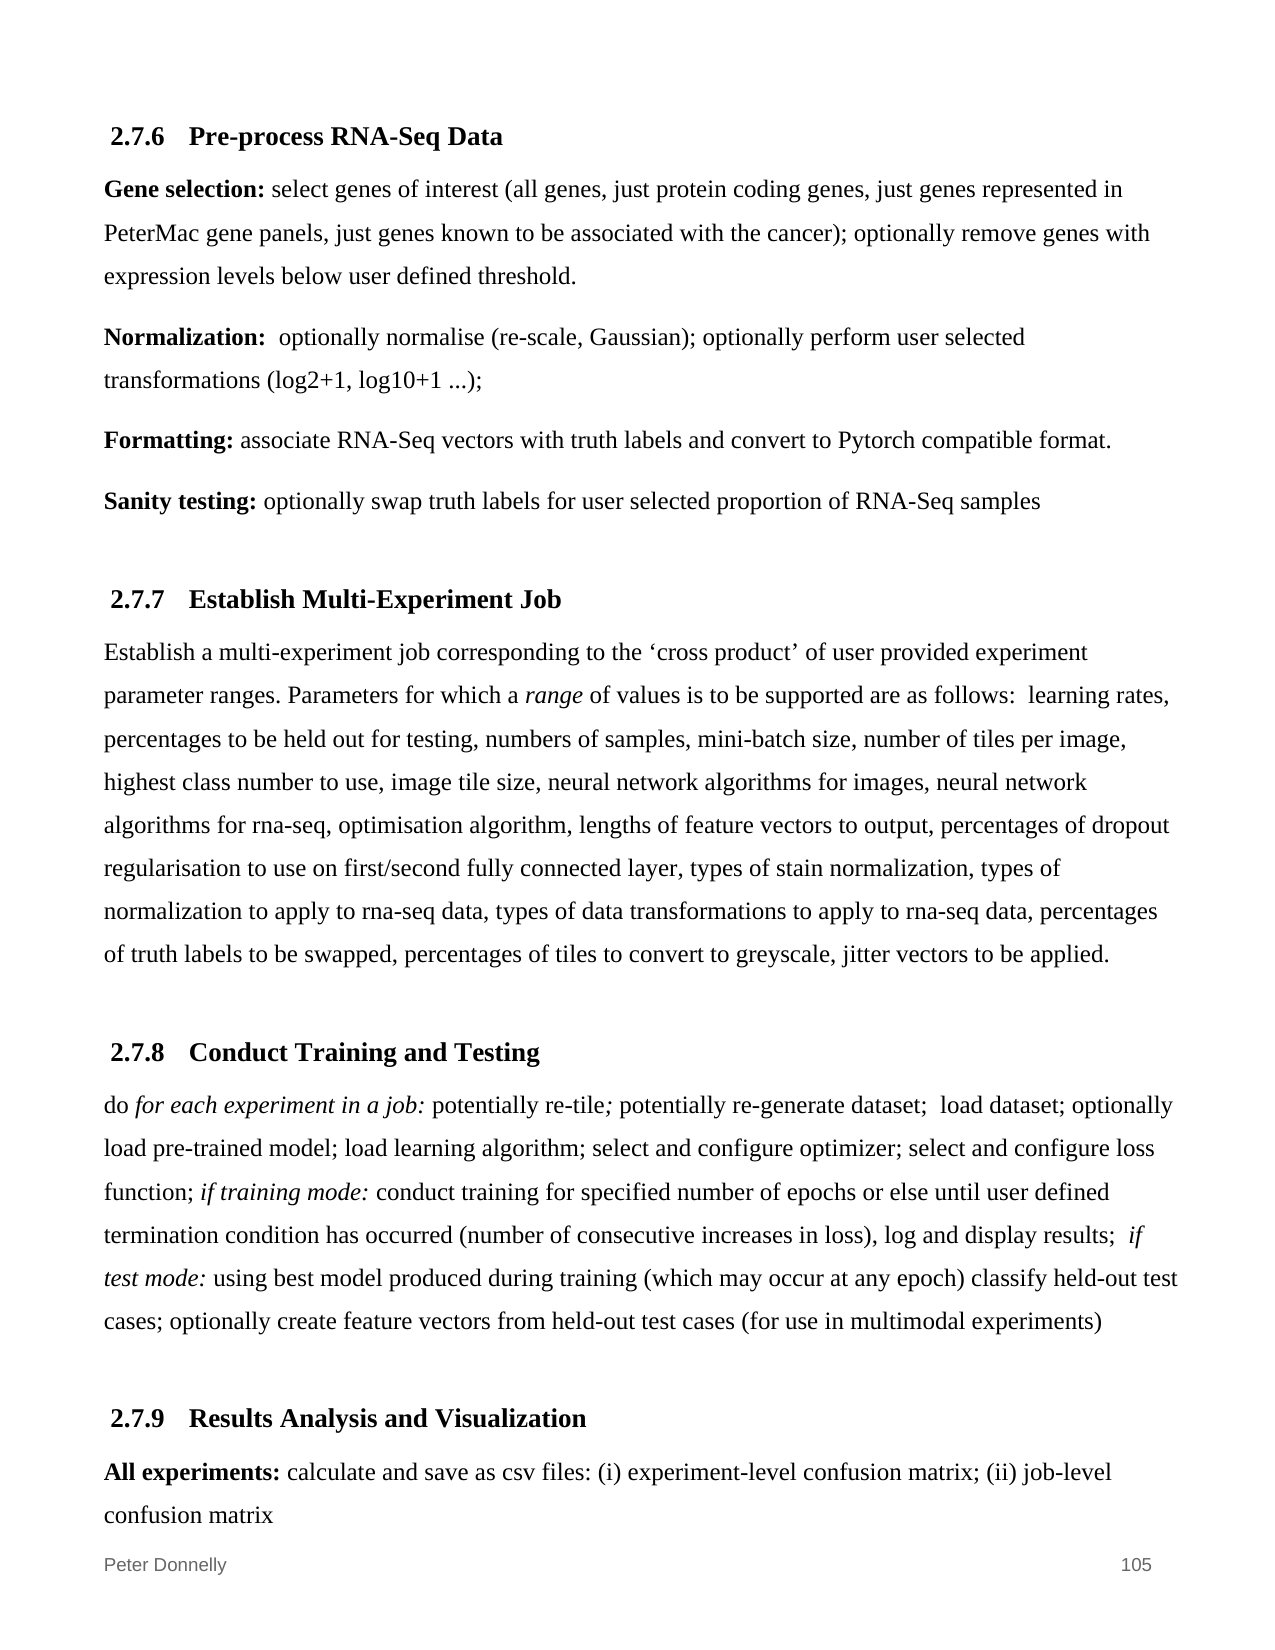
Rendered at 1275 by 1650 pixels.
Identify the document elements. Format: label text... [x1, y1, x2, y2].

subtitle Establish Multi-Experiment Job [103, 583, 1181, 614]
subtitle Pre-process RNA-Seq Data [103, 120, 1181, 151]
text Normalization: optionally normalise (re-scale, Gaussian); optionally perform user selected transformations (log2+1, log10+1 ...); [103, 322, 1181, 393]
text Establish a multi-experiment job corresponding to the ‘cross product’ of user provided experiment parameter ranges. Parameters for which a range of values is to be supported are as follows: learning rates, percentages to be held out for testing, numbers of samples, mini-batch size, number of tiles per image, highest class number to use, image tile size, neural network algorithms for images, neural network algorithms for rna-seq, optimisation algorithm, lengths of feature vectors to output, percentages of dropout regularisation to use on first/second fully connected layer, types of stain normalization, types of normalization to apply to rna-seq data, types of data transformations to apply to rna-seq data, percentages of truth labels to be swapped, percentages of tiles to convert to greyscale, jitter vectors to be applied. [103, 637, 1181, 968]
subtitle Conduct Training and Testing [103, 1036, 1181, 1067]
subtitle Results Analysis and Visualization [103, 1402, 1181, 1433]
text Gene selection: select genes of interest (all genes, just protein coding genes, just genes represented in PeterMac gene panels, just genes known to be associated with the cancer); optionally remove genes with expression levels below user defined threshold. [103, 174, 1181, 289]
text Formatting: associate RNA-Seq vectors with truth labels and convert to Pytorch compatible format. [103, 426, 1181, 454]
text do for each experiment in a job: potentially re-tile; potentially re-generate dataset; load dataset; optionally load pre-trained model; load learning algorithm; select and configure optimizer; select and configure loss function; if training mode: conduct training for specified number of epochs or else until user defined termination condition has occurred (number of consecutive increases in loss), log and display results; if test mode: using best model produced during training (which may occur at any epoch) classify held-out test cases; optionally create feature vectors from held-out test cases (for use in multimodal experiments) [103, 1090, 1181, 1335]
text Sanity testing: optionally swap truth labels for user selected proportion of RNA-Seq samples [103, 486, 1181, 515]
text All experiments: calculate and save as csv files: (i) experiment-level confusion matrix; (ii) job-level confusion matrix [103, 1457, 1181, 1529]
